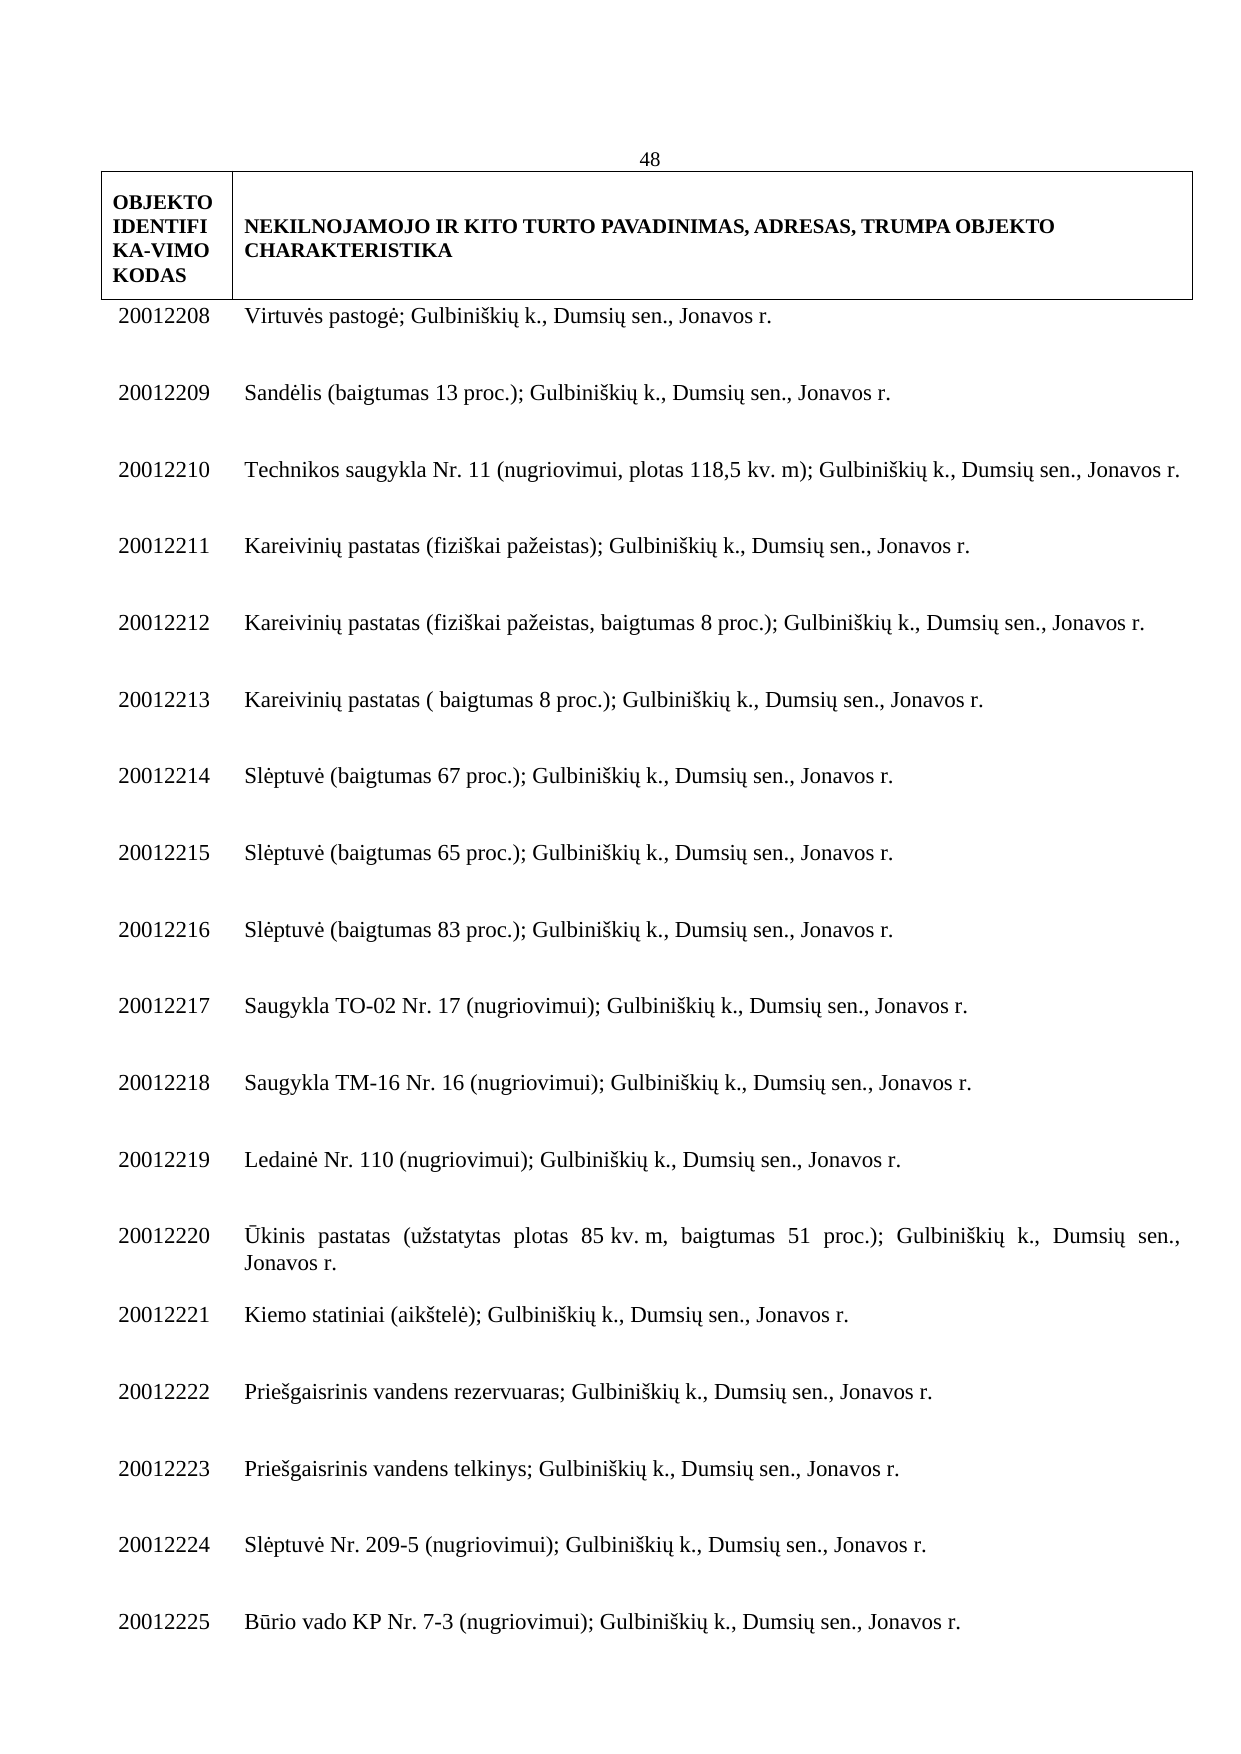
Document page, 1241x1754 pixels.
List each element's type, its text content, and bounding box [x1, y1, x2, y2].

table_cell [101, 1659, 1198, 1685]
table_cell Priešgaisrinis vandens telkinys; Gulbiniškių k., Dumsių sen., Jonavos r. [233, 1455, 1192, 1505]
table_cell [101, 430, 1198, 456]
table_cell 20012225 [101, 1608, 233, 1658]
table_cell [101, 506, 1198, 532]
table_cell Technikos saugykla Nr. 11 (nugriovimui, plotas 118,5 kv. m); Gulbiniškių k., Dumsių sen., Jonavos r. [233, 456, 1192, 506]
table_cell 20012219 [101, 1146, 233, 1196]
table_cell 20012209 [101, 379, 233, 429]
table_cell [1193, 686, 1198, 736]
table_cell 20012212 [101, 609, 233, 659]
table_cell 20012221 [101, 1302, 233, 1352]
table_cell [1193, 1378, 1198, 1428]
table_cell [101, 966, 1198, 992]
table_cell Slėptuvė (baigtumas 65 proc.); Gulbiniškių k., Dumsių sen., Jonavos r. [233, 839, 1192, 889]
table_cell 20012211 [101, 533, 233, 583]
table_cell Slėptuvė (baigtumas 83 proc.); Gulbiniškių k., Dumsių sen., Jonavos r. [233, 916, 1192, 966]
table_cell Saugykla TO-02 Nr. 17 (nugriovimui); Gulbiniškių k., Dumsių sen., Jonavos r. [233, 993, 1192, 1043]
table_cell Ledainė Nr. 110 (nugriovimui); Gulbiniškių k., Dumsių sen., Jonavos r. [233, 1146, 1192, 1196]
table_cell [1193, 379, 1198, 429]
table_cell Saugykla TM-16 Nr. 16 (nugriovimui); Gulbiniškių k., Dumsių sen., Jonavos r. [233, 1069, 1192, 1119]
table_cell [1193, 1532, 1198, 1582]
table_cell Kiemo statiniai (aikštelė); Gulbiniškių k., Dumsių sen., Jonavos r. [233, 1302, 1192, 1352]
table_cell [101, 1582, 1198, 1608]
table_cell [101, 353, 1198, 379]
table_cell [1193, 1146, 1198, 1196]
table_cell 20012216 [101, 916, 233, 966]
table_cell [101, 660, 1198, 686]
table_cell [1193, 1302, 1198, 1352]
table_cell [1193, 839, 1198, 889]
table_cell [101, 736, 1198, 762]
table_cell Ūkinis pastatas (užstatytas plotas 85 kv. m, baigtumas 51 proc.); Gulbiniškių k., Dumsių sen., Jonavos r. [233, 1223, 1192, 1275]
table_cell Kareivinių pastatas ( baigtumas 8 proc.); Gulbiniškių k., Dumsių sen., Jonavos r. [233, 686, 1192, 736]
table_cell Slėptuvė Nr. 209-5 (nugriovimui); Gulbiniškių k., Dumsių sen., Jonavos r. [233, 1532, 1192, 1582]
table_cell Sandėlis (baigtumas 13 proc.); Gulbiniškių k., Dumsių sen., Jonavos r. [233, 379, 1192, 429]
table_cell 20012214 [101, 763, 233, 813]
table_cell [101, 1352, 1198, 1378]
table_cell 20012224 [101, 1532, 233, 1582]
table_cell 20012217 [101, 993, 233, 1043]
table_cell [101, 1275, 1198, 1302]
table_cell 20012218 [101, 1069, 233, 1119]
table_cell [1193, 456, 1198, 506]
table_cell Slėptuvė (baigtumas 67 proc.); Gulbiniškių k., Dumsių sen., Jonavos r. [233, 763, 1192, 813]
table_cell 20012210 [101, 456, 233, 506]
table_cell [101, 1120, 1198, 1146]
table_cell [1193, 1608, 1198, 1658]
table_cell 20012220 [101, 1223, 233, 1275]
table_cell [1193, 916, 1198, 966]
table_cell 20012208 [101, 303, 233, 353]
table_cell [1193, 1455, 1198, 1505]
table_cell [101, 1043, 1198, 1069]
table_cell [101, 583, 1198, 609]
table_cell [1193, 1223, 1198, 1275]
table_cell [1193, 993, 1198, 1043]
table_cell Kareivinių pastatas (fiziškai pažeistas); Gulbiniškių k., Dumsių sen., Jonavos r. [233, 533, 1192, 583]
table_cell [1193, 763, 1198, 813]
table_cell [101, 1196, 1198, 1222]
table_cell [1193, 533, 1198, 583]
table_cell Būrio vado KP Nr. 7-3 (nugriovimui); Gulbiniškių k., Dumsių sen., Jonavos r. [233, 1608, 1192, 1658]
table_cell Priešgaisrinis vandens rezervuaras; Gulbiniškių k., Dumsių sen., Jonavos r. [233, 1378, 1192, 1428]
table_cell [1193, 303, 1198, 353]
table_cell [1193, 1069, 1198, 1119]
table_cell 20012223 [101, 1455, 233, 1505]
table_cell [101, 1429, 1198, 1455]
table_cell [101, 1505, 1198, 1532]
table_cell 20012222 [101, 1378, 233, 1428]
table_cell Kareivinių pastatas (fiziškai pažeistas, baigtumas 8 proc.); Gulbiniškių k., Dumsių sen., Jonavos r. [233, 609, 1192, 659]
table_cell [101, 890, 1198, 916]
table_cell [1193, 609, 1198, 659]
table_cell Virtuvės pastogė; Gulbiniškių k., Dumsių sen., Jonavos r. [233, 303, 1192, 353]
table_cell [101, 813, 1198, 839]
table_cell 20012215 [101, 839, 233, 889]
table_cell 20012213 [101, 686, 233, 736]
